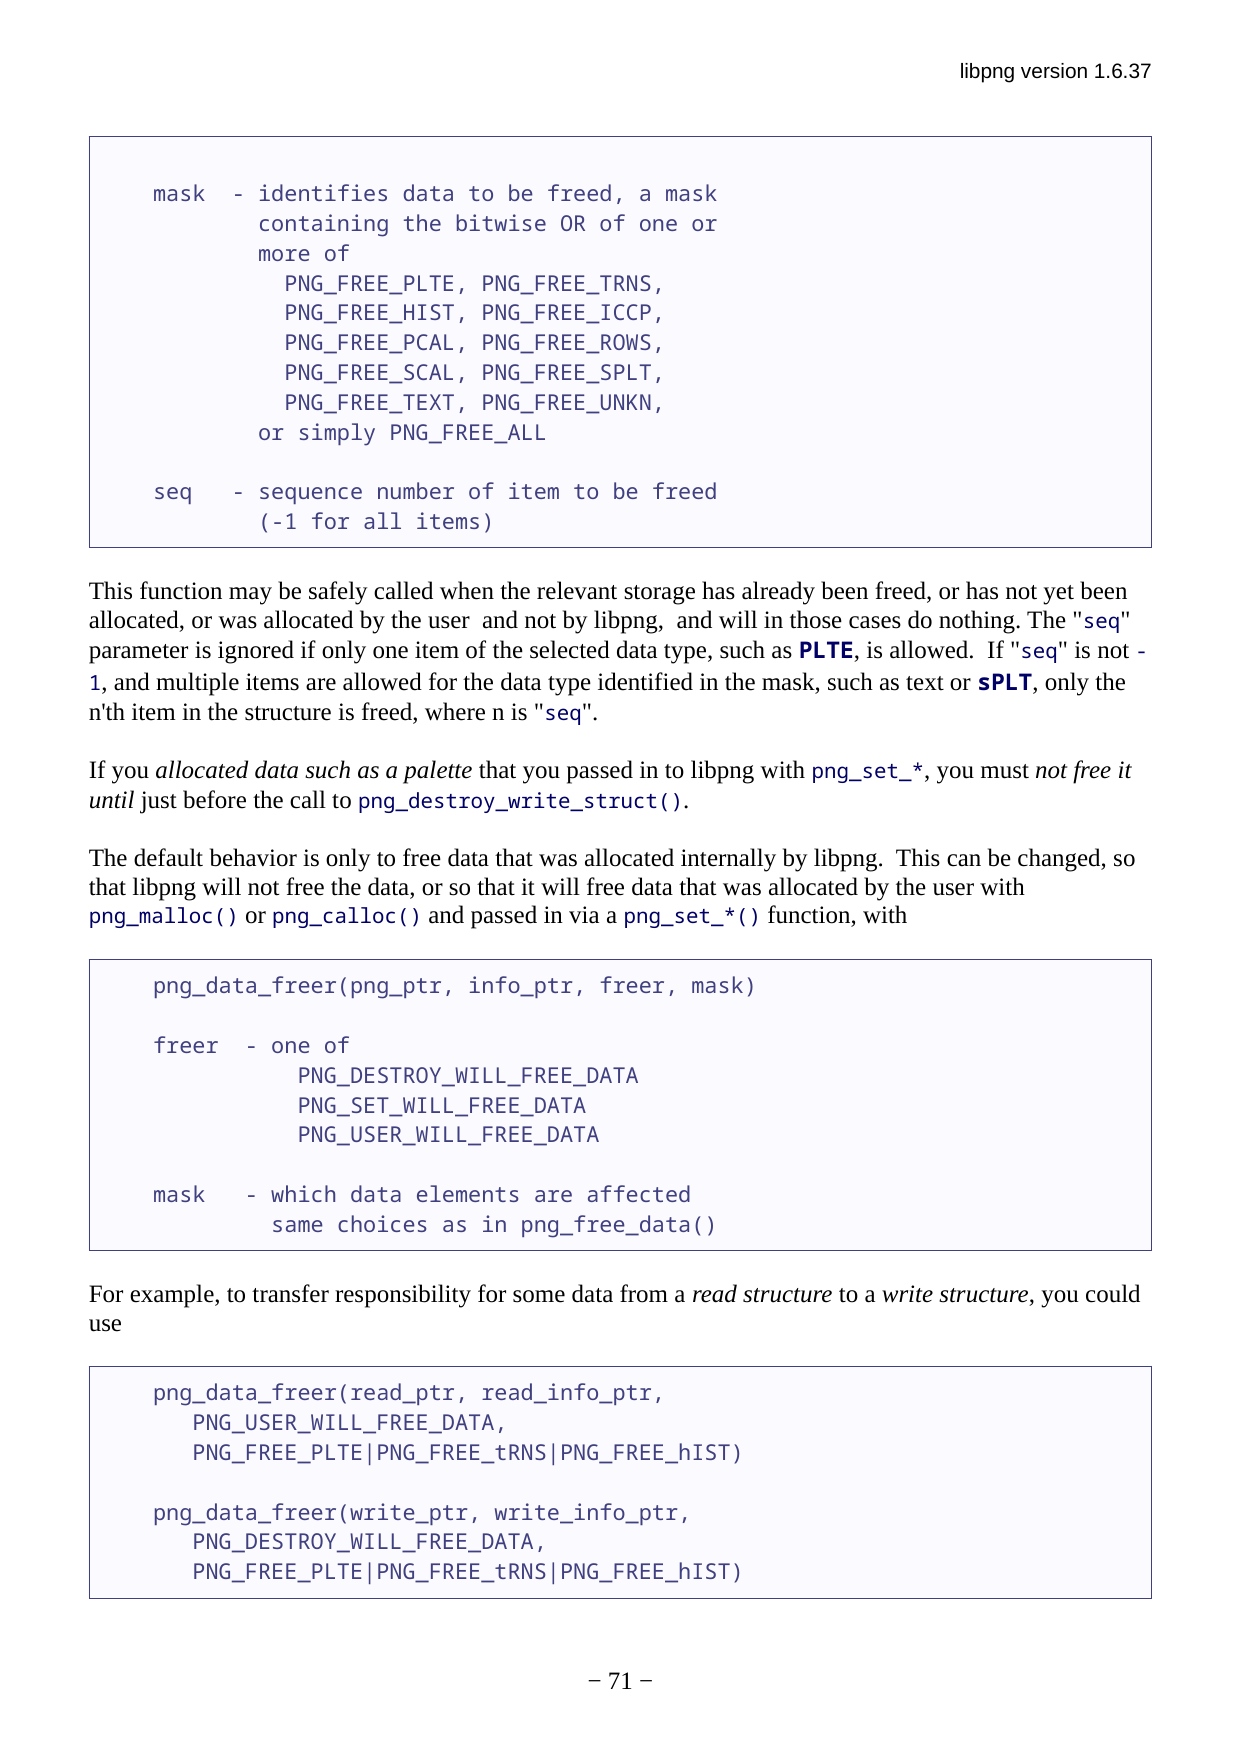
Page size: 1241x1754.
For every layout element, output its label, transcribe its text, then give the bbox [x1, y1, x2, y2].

text PNG_USER_WILL_FREE_DATA, [90, 1395, 1151, 1425]
text PNG_FREE_PLTE|PNG_FREE_tRNS|PNG_FREE_hIST) [90, 1425, 1151, 1455]
text (-1 for all items) [90, 494, 1151, 547]
text If you allocated data such as a palette that you passed in to libpng with png_set_*, you must not free it until just before the call to png_destroy_write_struct(). [88, 755, 1152, 814]
text png_data_freer(png_ptr, info_ptr, freer, mask) [90, 960, 1151, 988]
text PNG_DESTROY_WILL_FREE_DATA [90, 1048, 1151, 1078]
text same choices as in png_free_data() [90, 1197, 1151, 1250]
text mask - which data elements are affected [90, 1167, 1151, 1197]
text PNG_FREE_PCAL, PNG_FREE_ROWS, [90, 315, 1151, 345]
text PNG_FREE_TEXT, PNG_FREE_UNKN, [90, 375, 1151, 404]
text mask - identifies data to be freed, a mask [90, 166, 1151, 196]
text PNG_FREE_SCAL, PNG_FREE_SPLT, [90, 345, 1151, 375]
text more of [90, 226, 1151, 256]
text freer - one of [90, 1018, 1151, 1048]
text PNG_FREE_PLTE|PNG_FREE_tRNS|PNG_FREE_hIST) [90, 1544, 1151, 1598]
text PNG_SET_WILL_FREE_DATA [90, 1078, 1151, 1108]
text containing the bitwise OR of one or [90, 196, 1151, 226]
text PNG_USER_WILL_FREE_DATA [90, 1108, 1151, 1137]
text This function may be safely called when the relevant storage has already been freed, or has not yet been allocated, or was allocated by the user and not by libpng, and will in those cases do nothing. The "seq" parameter is ignored if only one item of the selected data type, such as PLTE, is allowed. If "seq" is not -1, and multiple items are allowed for the data type identified in the mask, such as text or sPLT, only the n'th item in the structure is freed, where n is "seq". [88, 576, 1152, 726]
text PNG_FREE_HIST, PNG_FREE_ICCP, [90, 285, 1151, 315]
text PNG_FREE_PLTE, PNG_FREE_TRNS, [90, 256, 1151, 285]
text or simply PNG_FREE_ALL [90, 404, 1151, 434]
text PNG_DESTROY_WILL_FREE_DATA, [90, 1514, 1151, 1544]
text For example, to transfer responsibility for some data from a read structure to a write structure, you could use [88, 1279, 1152, 1337]
text png_data_freer(read_ptr, read_info_ptr, [90, 1367, 1151, 1395]
text The default behavior is only to free data that was allocated internally by libpng. This can be changed, so that libpng will not free the data, or so that it will free data that was allocated by the user with png_malloc() or png_calloc() and passed in via a png_set_*() function, with [88, 843, 1152, 930]
text png_data_freer(write_ptr, write_info_ptr, [90, 1485, 1151, 1514]
text seq - sequence number of item to be freed [90, 464, 1151, 494]
